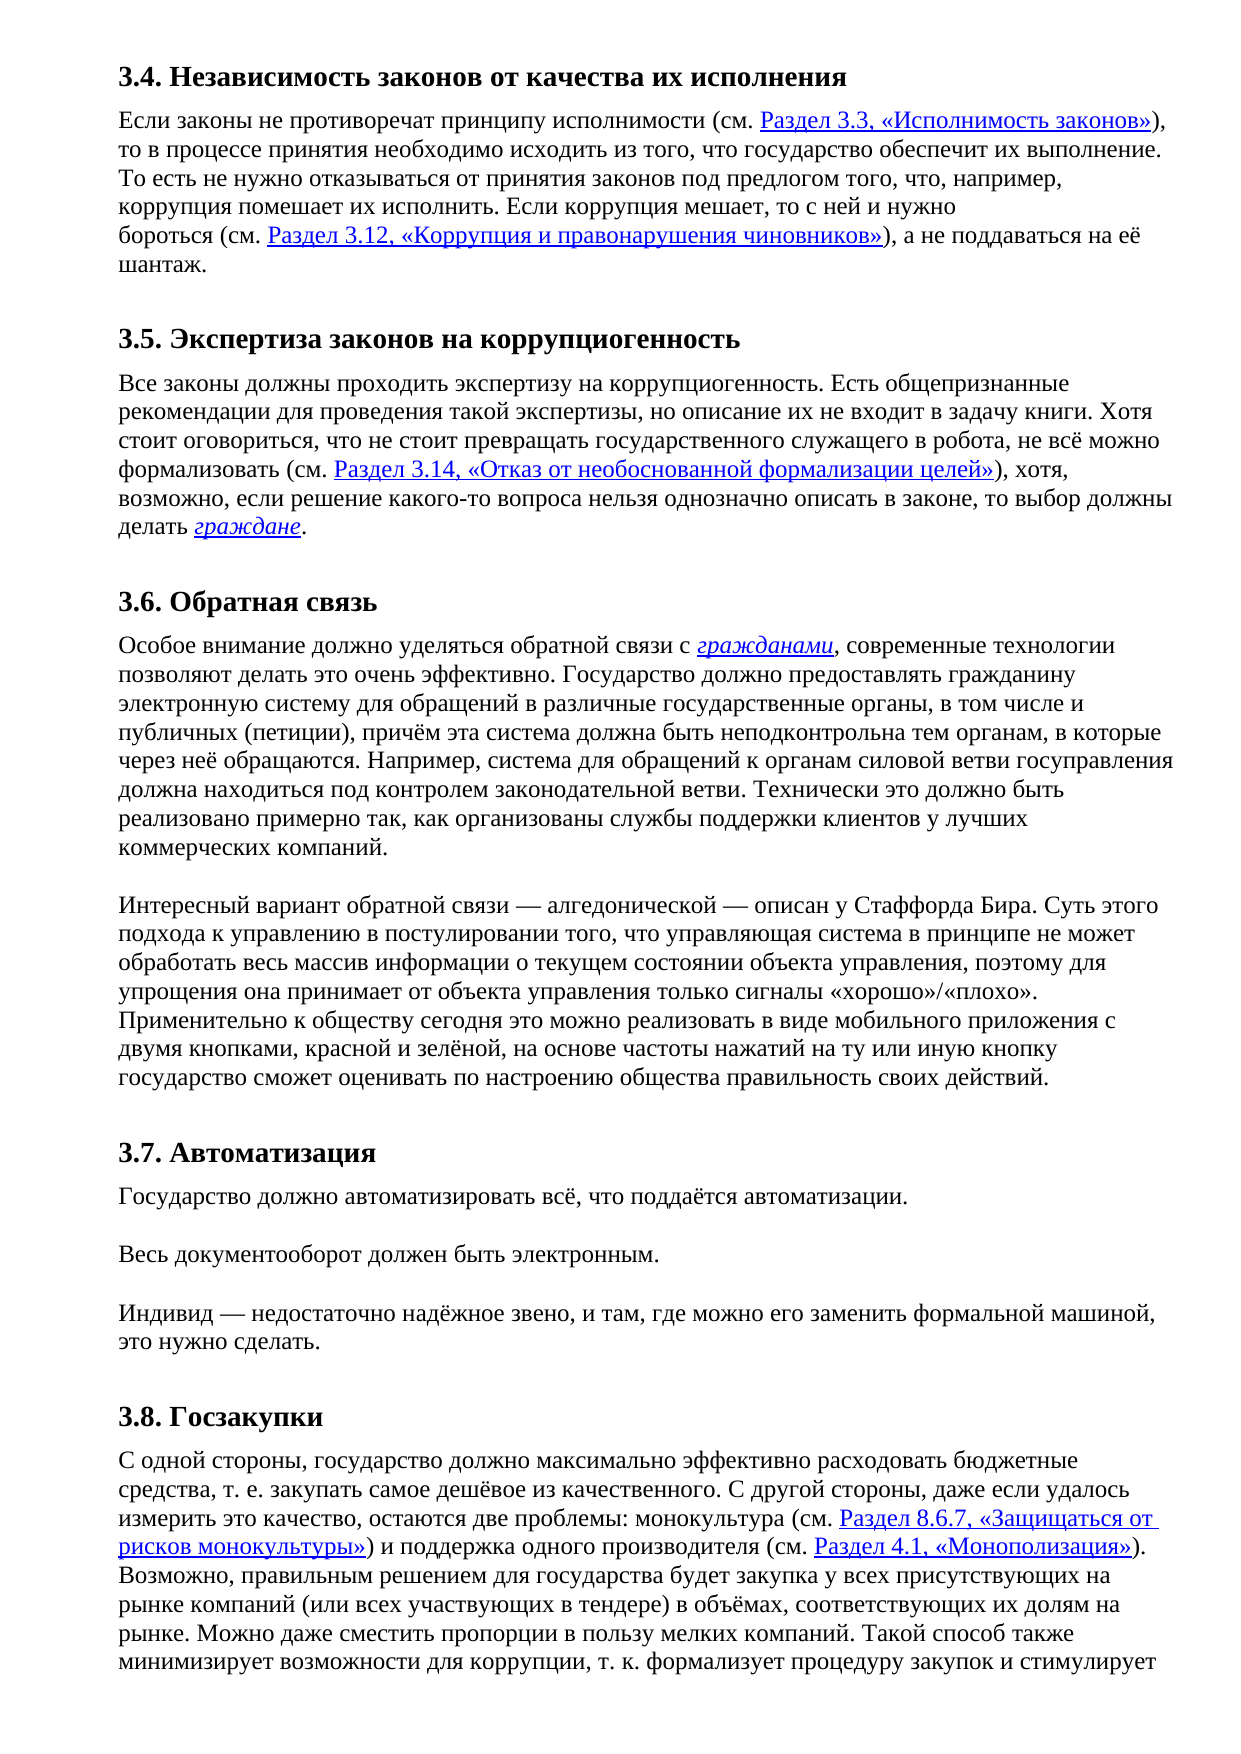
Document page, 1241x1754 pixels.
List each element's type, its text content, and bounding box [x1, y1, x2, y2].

text Государство должно автоматизировать всё, что поддаётся автоматизации. [118, 1181, 1181, 1210]
text Интересный вариант обратной связи — алгедонической — описан у Стаффорда Бира. Суть этого подхода к управлению в постулировании того, что управляющая система в принципе не может обработать весь массив информации о текущем состоянии объекта управления, поэтому для упрощения она принимает от объекта управления только сигналы «хорошо»/«плохо». Применительно к обществу сегодня это можно реализовать в виде мобильного приложения с двумя кнопками, красной и зелёной, на основе частоты нажатий на ту или иную кнопку государство сможет оценивать по настроению общества правильность своих действий. [118, 890, 1181, 1091]
subtitle 3.8. Госзакупки [118, 1399, 1181, 1433]
text Особое внимание должно уделяться обратной связи с гражданами, современные технологии позволяют делать это очень эффективно. Государство должно предоставлять гражданину электронную систему для обращений в различные государственные органы, в том числе и публичных (петиции), причём эта система должна быть неподконтрольна тем органам, в которые через неё обращаются. Например, система для обращений к органам силовой ветви госуправления должна находиться под контролем законодательной ветви. Технически это должно быть реализовано примерно так, как организованы службы поддержки клиентов у лучших коммерческих компаний. [118, 630, 1181, 860]
subtitle 3.6. Обратная связь [118, 584, 1181, 618]
text С одной стороны, государство должно максимально эффективно расходовать бюджетные средства, т. е. закупать самое дешёвое из качественного. С другой стороны, даже если удалось измерить это качество, остаются две проблемы: монокультура (см. Раздел 8.6.7, «Защищаться от рисков монокультуры») и поддержка одного производителя (см. Раздел 4.1, «Монополизация»). Возможно, правильным решением для государства будет закупка у всех присутствующих на рынке компаний (или всех участвующих в тендере) в объёмах, соответствующих их долям на рынке. Можно даже сместить пропорции в пользу мелких компаний. Такой способ также минимизирует возможности для коррупции, т. к. формализует процедуру закупок и стимулирует [118, 1445, 1181, 1675]
text Весь документооборот должен быть электронным. [118, 1239, 1181, 1268]
text Индивид — недостаточно надёжное звено, и там, где можно его заменить формальной машиной, это нужно сделать. [118, 1298, 1181, 1355]
text Все законы должны проходить экспертизу на коррупциогенность. Есть общепризнанные рекомендации для проведения такой экспертизы, но описание их не входит в задачу книги. Хотя стоит оговориться, что не стоит превращать государственного служащего в робота, не всё можно формализовать (см. Раздел 3.14, «Отказ от необоснованной формализации целей»), хотя, возможно, если решение какого-то вопроса нельзя однозначно описать в законе, то выбор должны делать граждане. [118, 368, 1181, 540]
subtitle 3.4. Независимость законов от качества их исполнения [118, 59, 1181, 93]
subtitle 3.7. Автоматизация [118, 1135, 1181, 1169]
subtitle 3.5. Экспертиза законов на коррупциогенность [118, 322, 1181, 355]
text Если законы не противоречат принципу исполнимости (см. Раздел 3.3, «Исполнимость законов»), то в процессе принятия необходимо исходить из того, что государство обеспечит их выполнение. То есть не нужно отказываться от принятия законов под предлогом того, что, например, коррупция помешает их исполнить. Если коррупция мешает, то с ней и нужно бороться (см. Раздел 3.12, «Коррупция и правонарушения чиновников»), а не поддаваться на её шантаж. [118, 105, 1181, 278]
